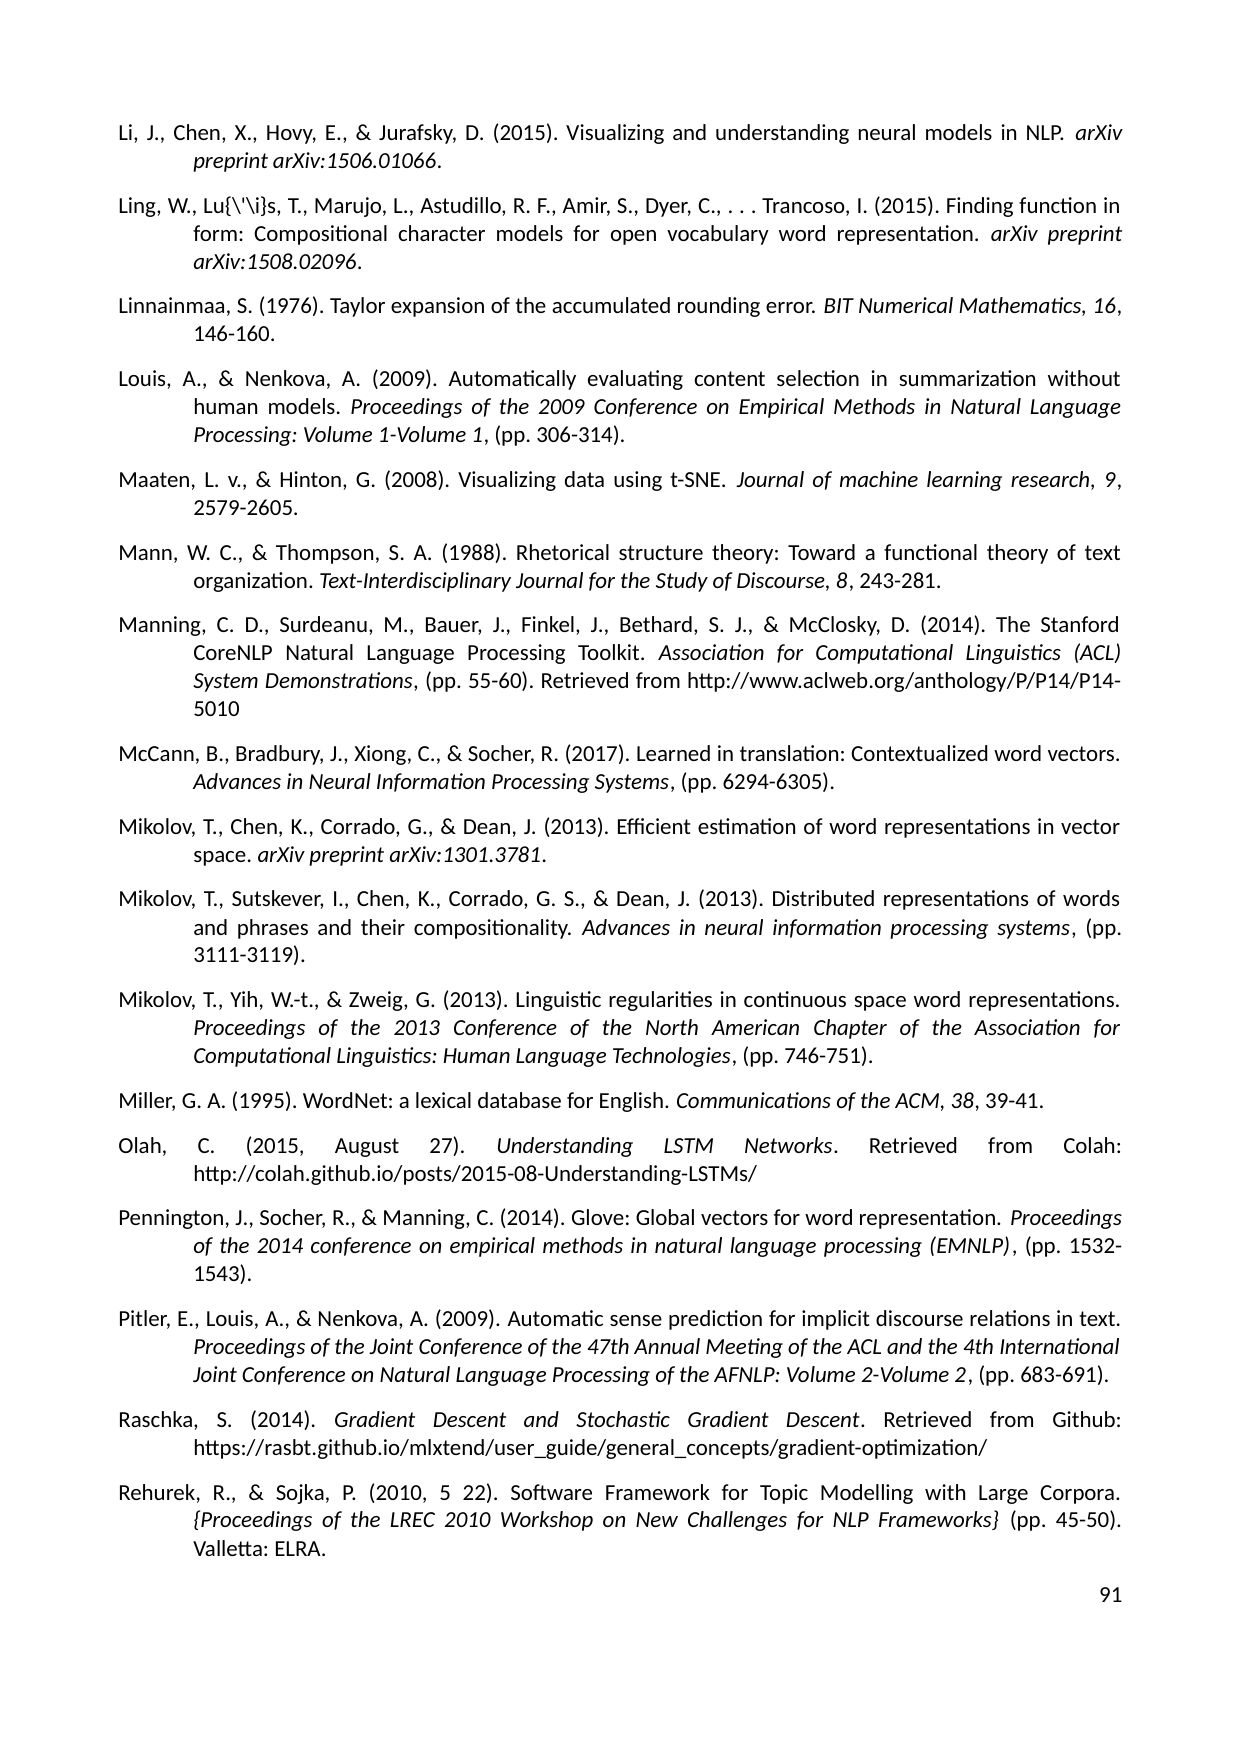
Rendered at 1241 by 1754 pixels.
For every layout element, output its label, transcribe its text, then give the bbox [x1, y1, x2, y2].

text Mann, W. C., & Thompson, S. A. (1988). Rhetorical structure theory: Toward a functional theory of text organization. Text-Interdisciplinary Journal for the Study of Discourse, 8, 243-281. [118, 538, 1122, 594]
text Pitler, E., Louis, A., & Nenkova, A. (2009). Automatic sense prediction for implicit discourse relations in text. Proceedings of the Joint Conference of the 47th Annual Meeting of the ACL and the 4th International Joint Conference on Natural Language Processing of the AFNLP: Volume 2-Volume 2, (pp. 683-691). [118, 1304, 1122, 1388]
text Manning, C. D., Surdeanu, M., Bauer, J., Finkel, J., Bethard, S. J., & McClosky, D. (2014). The Stanford CoreNLP Natural Language Processing Toolkit. Association for Computational Linguistics (ACL) System Demonstrations, (pp. 55-60). Retrieved from http://www.aclweb.org/anthology/P/P14/P14-5010 [118, 610, 1122, 722]
text Olah, C. (2015, August 27). Understanding LSTM Networks. Retrieved from Colah: http://colah.github.io/posts/2015-08-Understanding-LSTMs/ [118, 1131, 1122, 1187]
text Linnainmaa, S. (1976). Taylor expansion of the accumulated rounding error. BIT Numerical Mathematics, 16, 146-160. [118, 292, 1122, 348]
text Mikolov, T., Chen, K., Corrado, G., & Dean, J. (2013). Efficient estimation of word representations in vector space. arXiv preprint arXiv:1301.3781. [118, 812, 1122, 868]
text Pennington, J., Socher, R., & Manning, C. (2014). Glove: Global vectors for word representation. Proceedings of the 2014 conference on empirical methods in natural language processing (EMNLP), (pp. 1532-1543). [118, 1203, 1122, 1287]
text Maaten, L. v., & Hinton, G. (2008). Visualizing data using t-SNE. Journal of machine learning research, 9, 2579-2605. [118, 465, 1122, 521]
text Li, J., Chen, X., Hovy, E., & Jurafsky, D. (2015). Visualizing and understanding neural models in NLP. arXiv preprint arXiv:1506.01066. [118, 118, 1122, 174]
text Mikolov, T., Sutskever, I., Chen, K., Corrado, G. S., & Dean, J. (2013). Distributed representations of words and phrases and their compositionality. Advances in neural information processing systems, (pp. 3111-3119). [118, 884, 1122, 969]
text Mikolov, T., Yih, W.-t., & Zweig, G. (2013). Linguistic regularities in continuous space word representations. Proceedings of the 2013 Conference of the North American Chapter of the Association for Computational Linguistics: Human Language Technologies, (pp. 746-751). [118, 985, 1122, 1069]
text Miller, G. A. (1995). WordNet: a lexical database for English. Communications of the ACM, 38, 39-41. [118, 1086, 1122, 1114]
text Rehurek, R., & Sojka, P. (2010, 5 22). Software Framework for Topic Modelling with Large Corpora. {Proceedings of the LREC 2010 Workshop on New Challenges for NLP Frameworks} (pp. 45-50). Valletta: ELRA. [118, 1478, 1122, 1562]
text Louis, A., & Nenkova, A. (2009). Automatically evaluating content selection in summarization without human models. Proceedings of the 2009 Conference on Empirical Methods in Natural Language Processing: Volume 1-Volume 1, (pp. 306-314). [118, 364, 1122, 448]
text Ling, W., Lu{\'\i}s, T., Marujo, L., Astudillo, R. F., Amir, S., Dyer, C., . . . Trancoso, I. (2015). Finding function in form: Compositional character models for open vocabulary word representation. arXiv preprint arXiv:1508.02096. [118, 191, 1122, 275]
text Raschka, S. (2014). Gradient Descent and Stochastic Gradient Descent. Retrieved from Github: https://rasbt.github.io/mlxtend/user_guide/general_concepts/gradient-optimization/ [118, 1405, 1122, 1461]
text McCann, B., Bradbury, J., Xiong, C., & Socher, R. (2017). Learned in translation: Contextualized word vectors. Advances in Neural Information Processing Systems, (pp. 6294-6305). [118, 739, 1122, 795]
